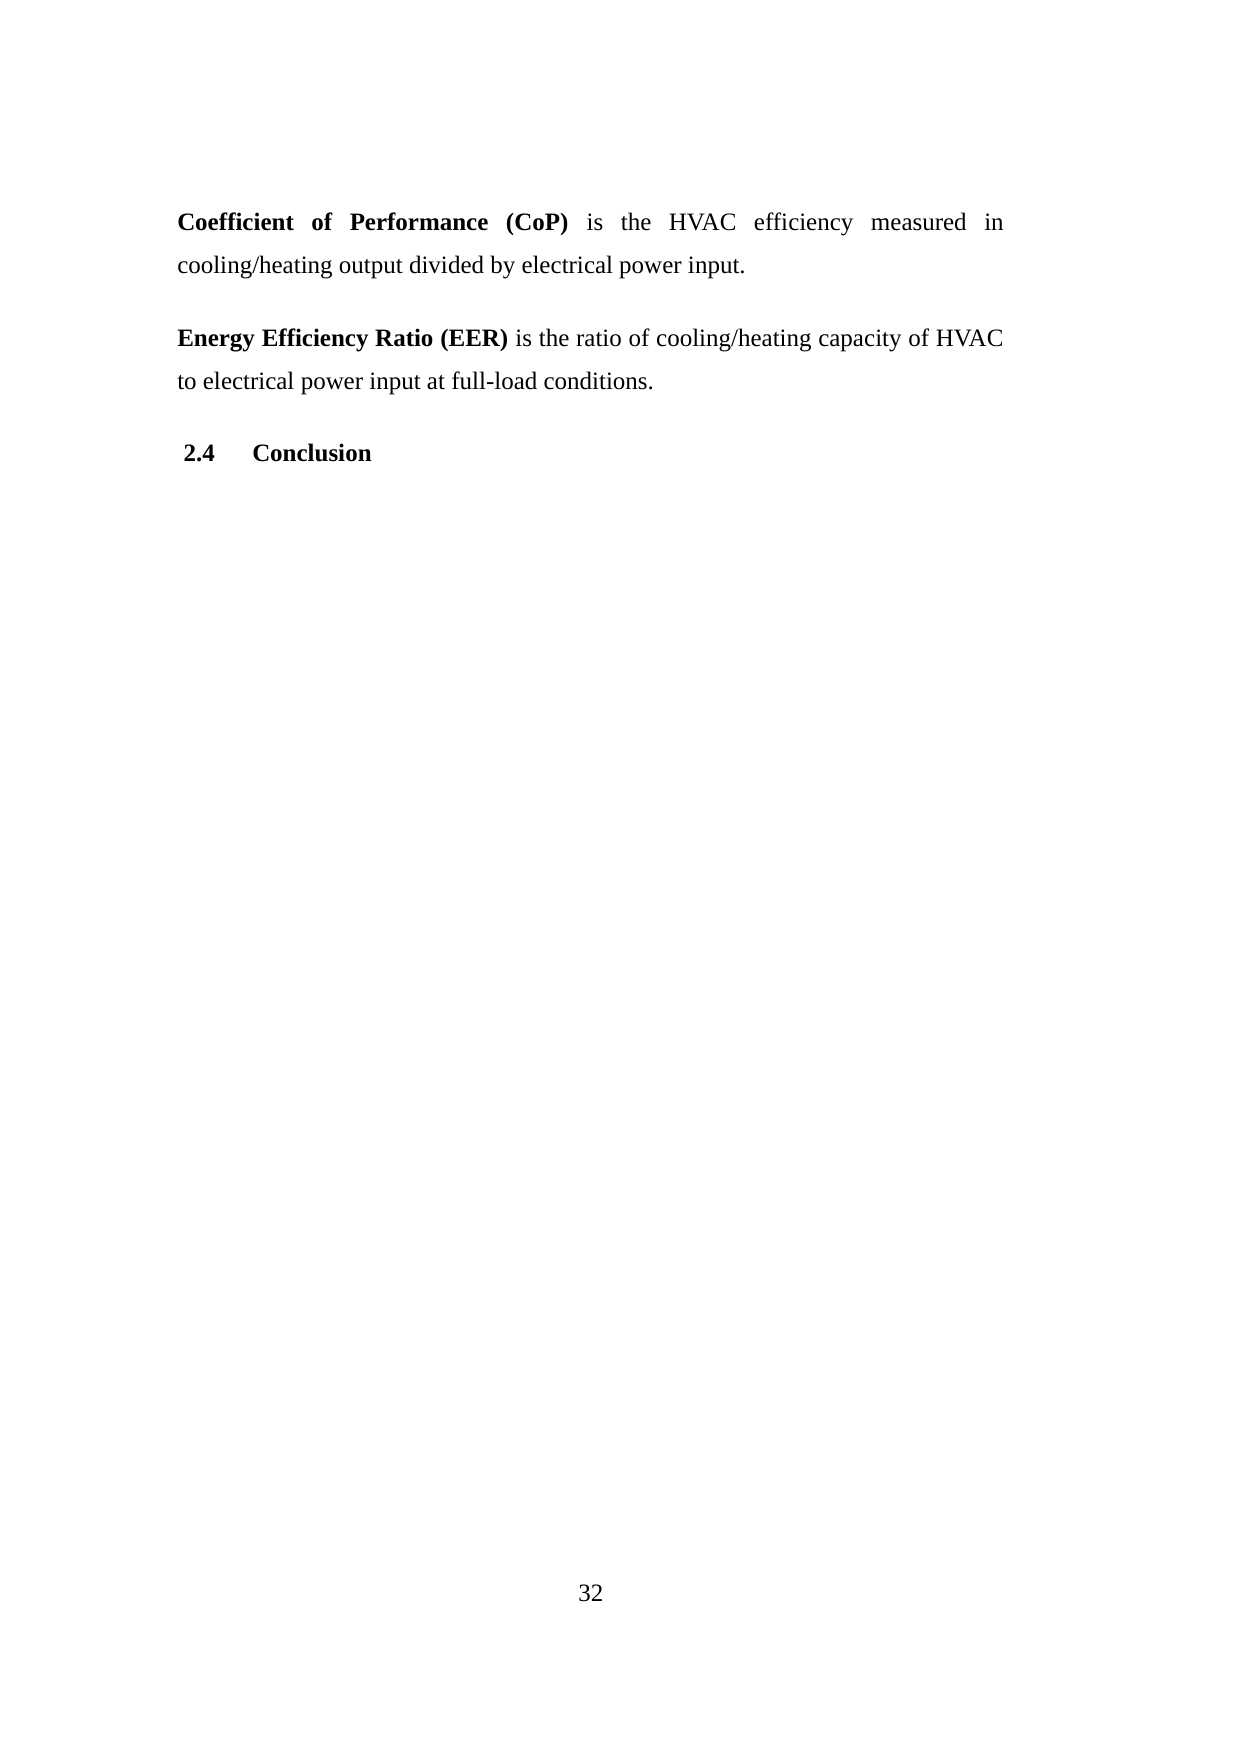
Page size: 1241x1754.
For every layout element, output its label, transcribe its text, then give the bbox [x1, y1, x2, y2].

subtitle Conclusion [177, 438, 1004, 467]
text Coefficient of Performance (CoP) is the HVAC efficiency measured in cooling/heating output divided by electrical power input. [177, 207, 1004, 279]
text Energy Efficiency Ratio (EER) is the ratio of cooling/heating capacity of HVAC to electrical power input at full-load conditions. [177, 323, 1004, 394]
